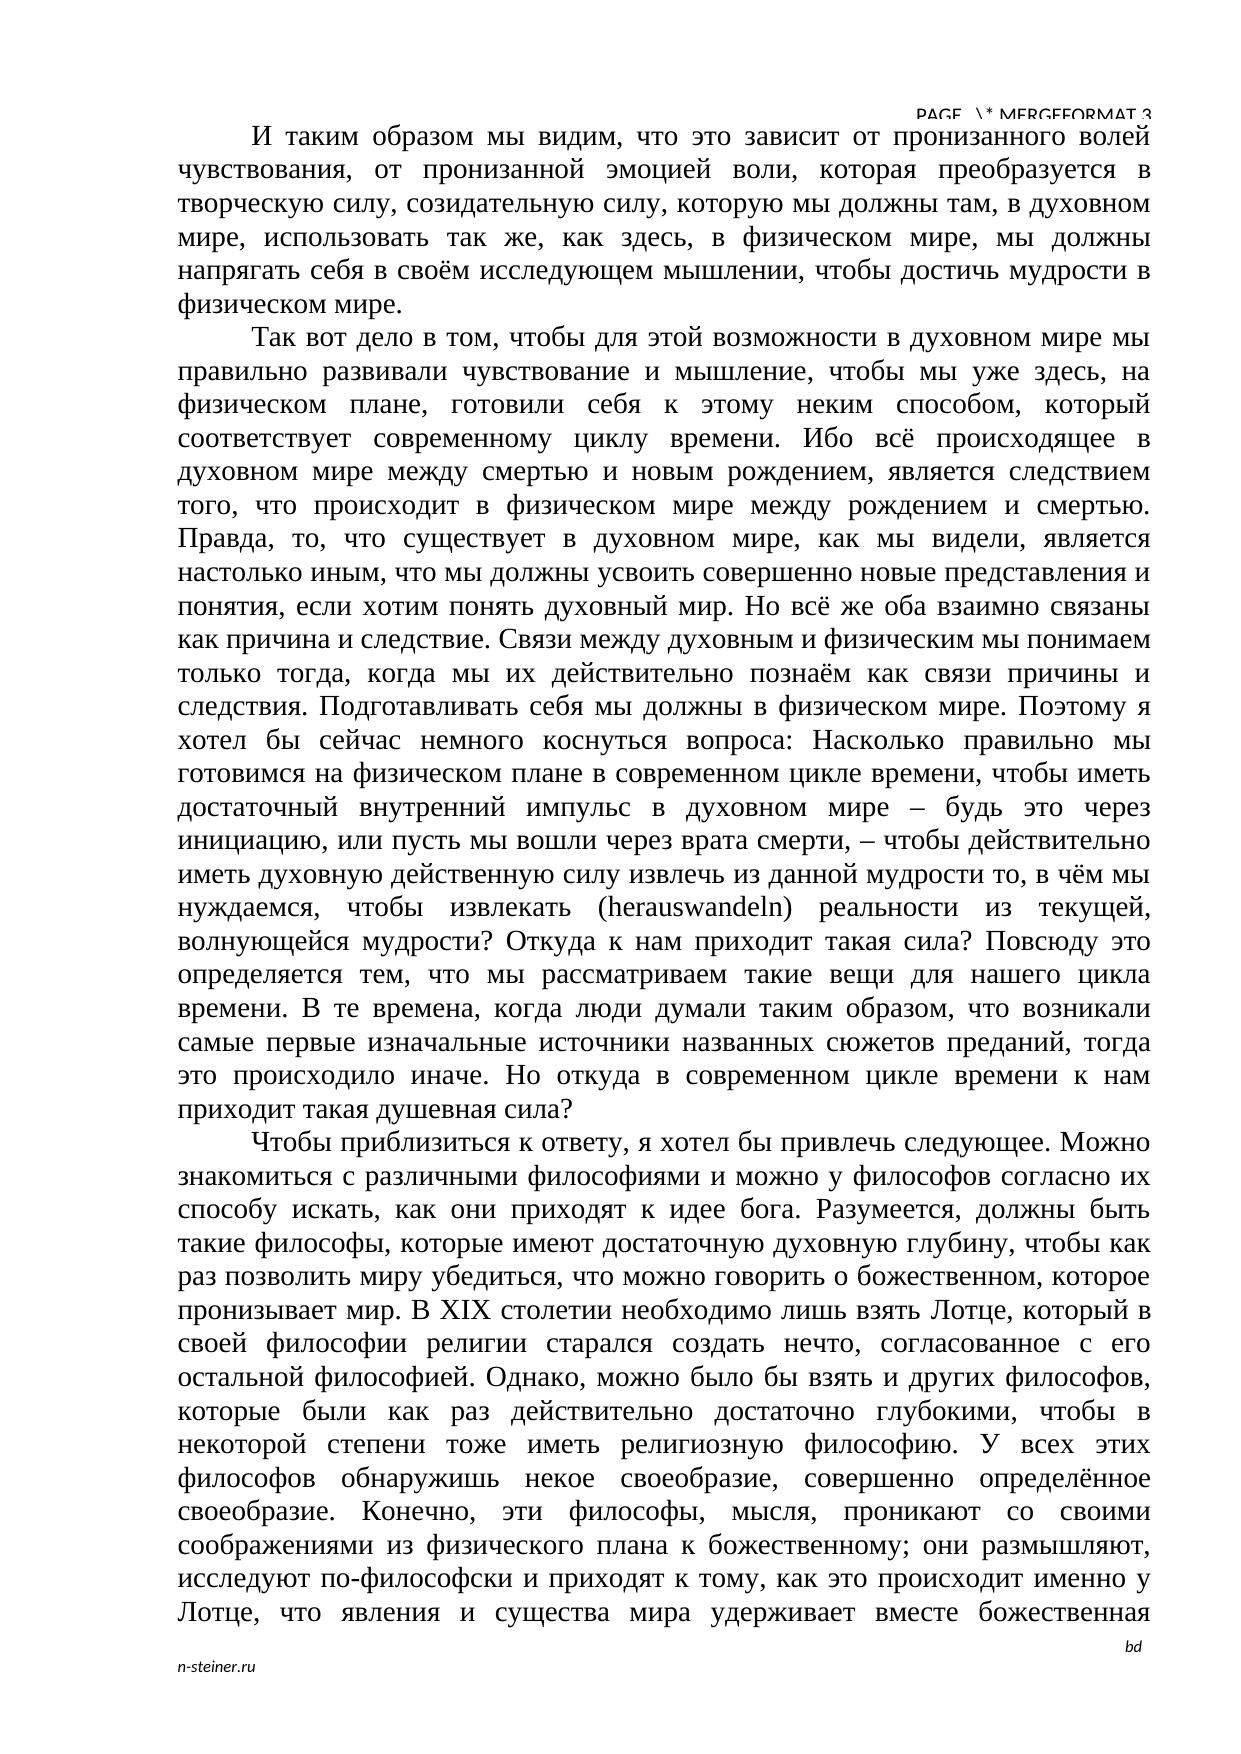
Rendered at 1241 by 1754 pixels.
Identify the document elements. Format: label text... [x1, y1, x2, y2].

text Так вот дело в том, чтобы для этой возможности в духовном мире мы правильно развивали чувствование и мышление, чтобы мы уже здесь, на физическом плане, готовили себя к этому неким способом, который соответствует современному циклу времени. Ибо всё происходящее в духовном мире между смертью и новым рождением, является следствием того, что происходит в физическом мире между рождением и смертью. Правда, то, что существует в духовном мире, как мы видели, является настолько иным, что мы должны усвоить совершенно новые представления и понятия, если хотим понять духовный мир. Но всё же оба взаимно связаны как причина и следствие. Связи между духовным и физическим мы понимаем только тогда, когда мы их действительно познаём как связи причины и следствия. Подготавливать себя мы должны в физическом мире. Поэтому я хотел бы сейчас немного коснуться вопроса: Насколько правильно мы готовимся на физическом плане в современном цикле времени, чтобы иметь достаточный внутренний импульс в духовном мире – будь это через инициацию, или пусть мы вошли через врата смерти, – чтобы действительно иметь духовную действенную силу извлечь из данной мудрости то, в чём мы нуждаемся, чтобы извлекать (herauswandeln) реальности из текущей, волнующейся мудрости? Откуда к нам приходит такая сила? Повсюду это определяется тем, что мы рассматриваем такие вещи для нашего цикла времени. В те времена, когда люди думали таким образом, что возникали самые первые изначальные источники названных сюжетов преданий, тогда это происходило иначе. Но откуда в современном цикле времени к нам приходит такая душевная сила? [177, 319, 1152, 1124]
text Чтобы приблизиться к ответу, я хотел бы привлечь следующее. Можно знакомиться с различными философиями и можно у философов согласно их способу искать, как они приходят к идее бога. Разумеется, должны быть такие философы, которые имеют достаточную духовную глубину, чтобы как раз позволить миру убедиться, что можно говорить о божественном, которое пронизывает мир. В ΧІΧ столетии необходимо лишь взять Лотце, который в своей философии религии старался создать нечто, согласованное с его остальной философией. Однако, можно было бы взять и других философов, которые были как раз действительно достаточно глубокими, чтобы в некоторой степени тоже иметь религиозную философию. У всех этих философов обнаружишь некое своеобразие, совершенно определённое своеобразие. Конечно, эти философы, мысля, проникают со своими соображениями из физического плана к божественному; они размышляют, исследуют по-философски и приходят к тому, как это происходит именно у Лотце, что явления и существа мира удерживает вместе божественная [177, 1124, 1152, 1627]
text И таким образом мы видим, что это зависит от пронизанного волей чувствования, от пронизанной эмоцией воли, которая преобразуется в творческую силу, созидательную силу, которую мы должны там, в духовном мире, использовать так же, как здесь, в физическом мире, мы должны напрягать себя в своём исследующем мышлении, чтобы достичь мудрости в физическом мире. [177, 118, 1152, 319]
